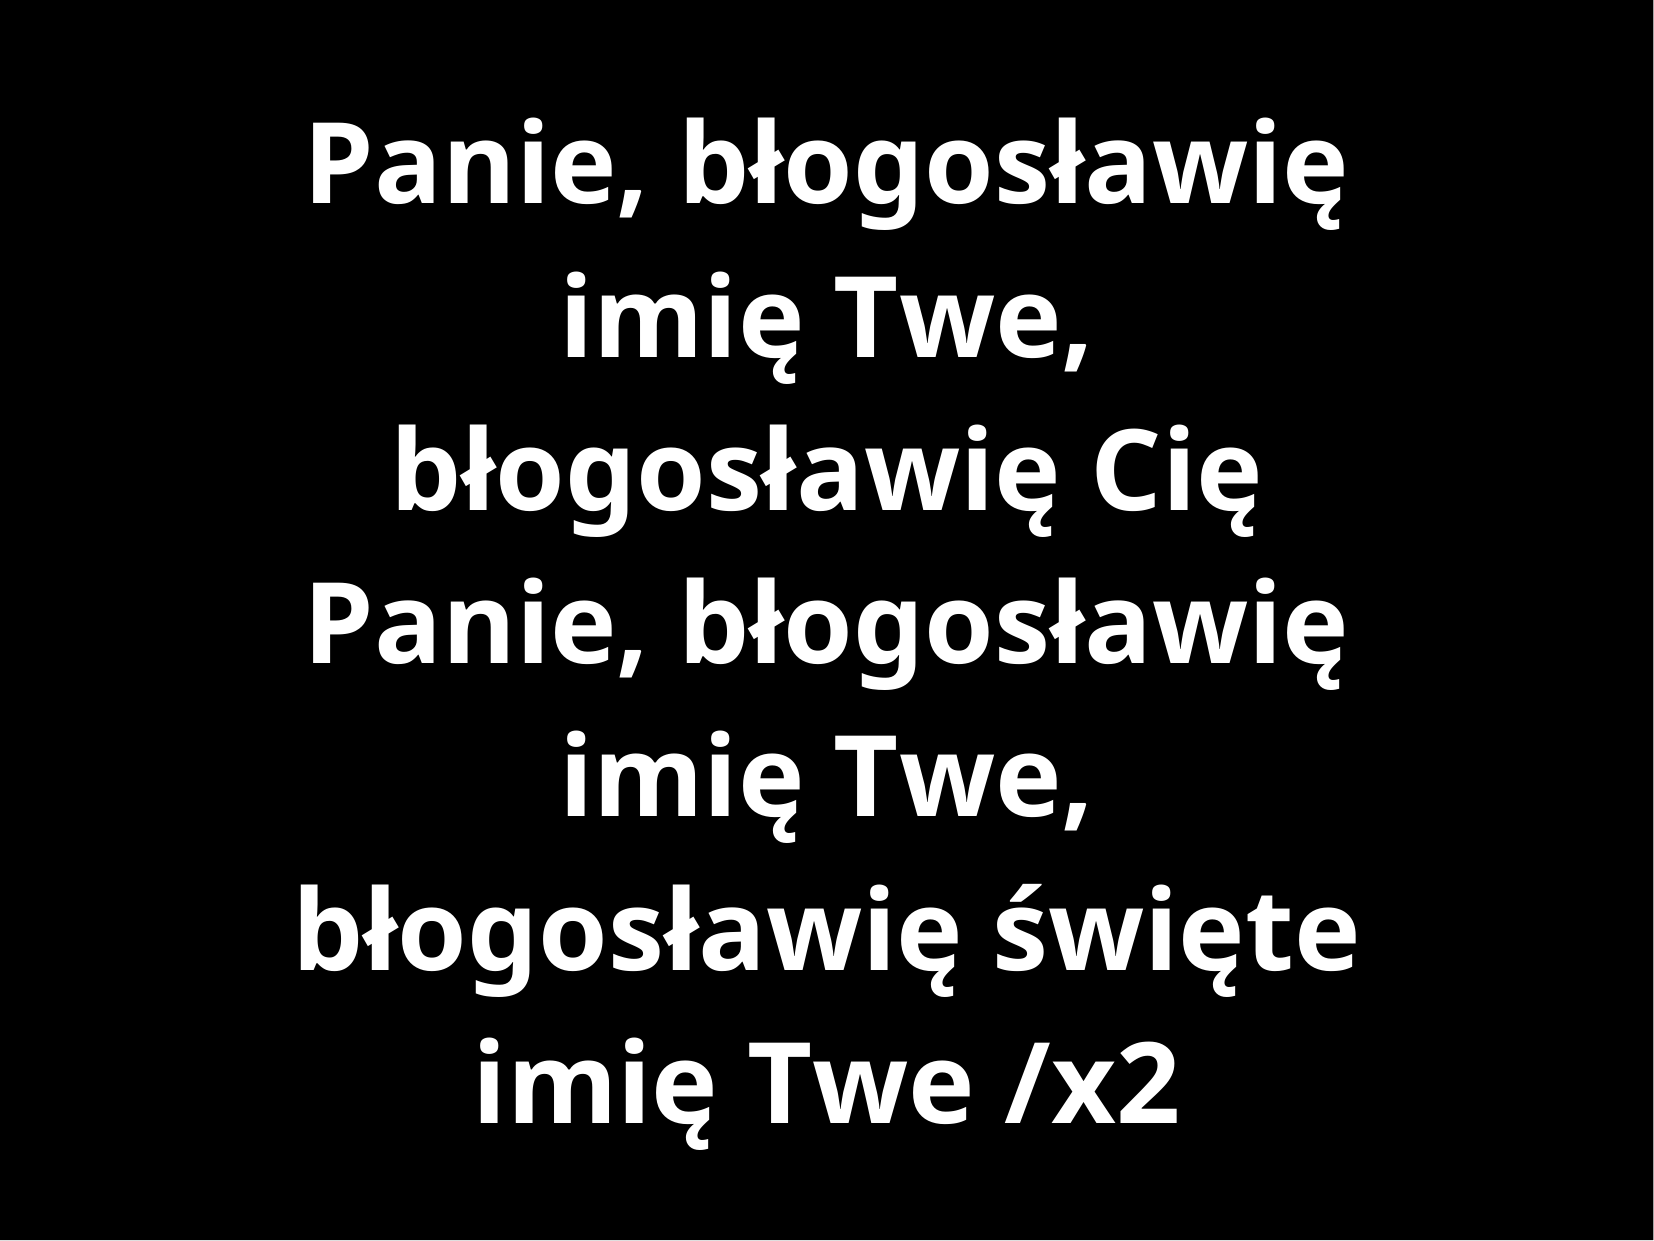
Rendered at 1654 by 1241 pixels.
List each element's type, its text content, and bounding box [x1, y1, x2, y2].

title Panie, błogosławię imię Twe, błogosławię Cię Panie, błogosławię imię Twe, błogosławię święte imię Twe /x2 [0, 0, 1654, 1241]
